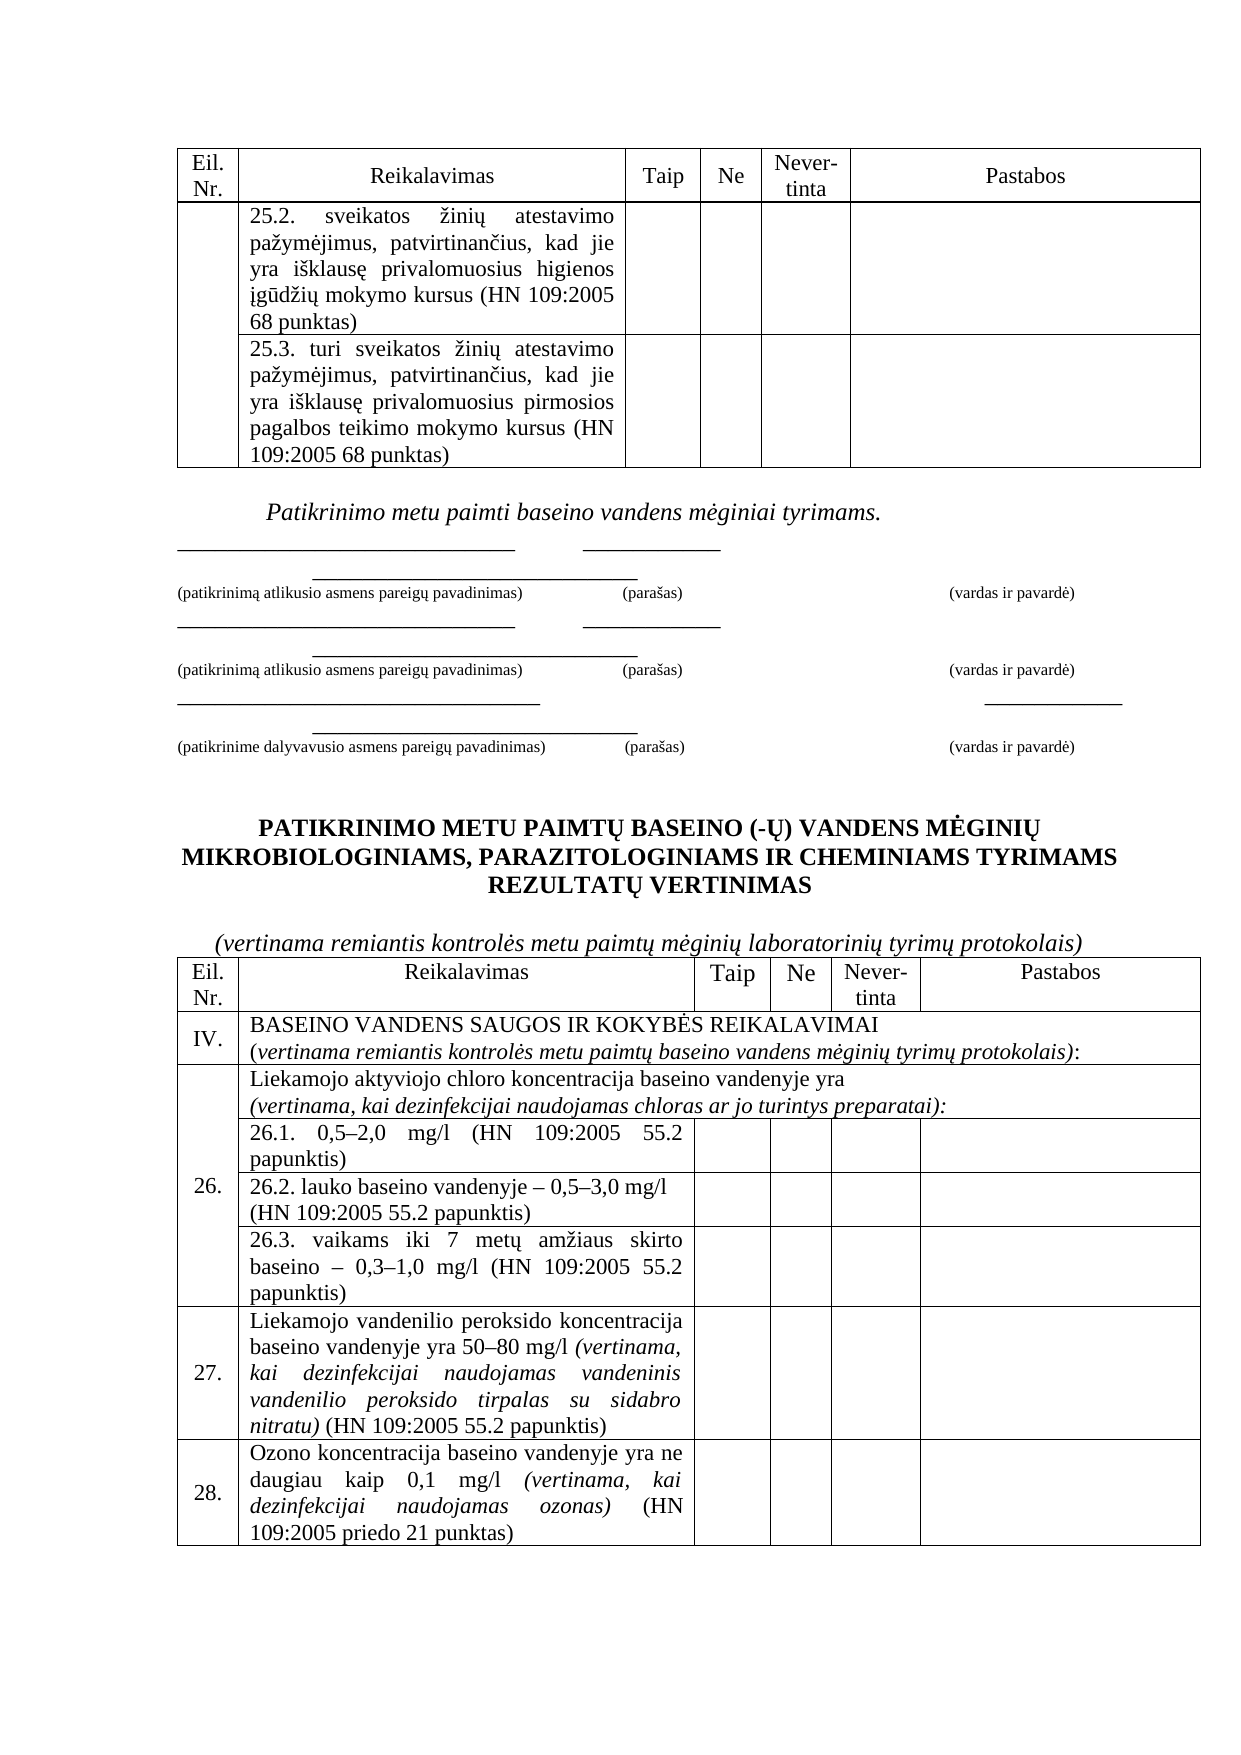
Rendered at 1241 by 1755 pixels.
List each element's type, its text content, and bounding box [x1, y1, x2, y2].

table_cell 26.3. vaikams iki 7 metų amžiaus skirto baseino – 0,3–1,0 mg/l (HN 109:2005 55.2 papunktis) [239, 1227, 694, 1306]
table_header Ne [771, 958, 831, 1011]
table_header Eil. Nr. [178, 958, 238, 1011]
table_cell 26.2. lauko baseino vandenyje – 0,5–3,0 mg/l (HN 109:2005 55.2 papunktis) [239, 1173, 694, 1226]
table_cell Liekamojo vandenilio peroksido koncentracija baseino vandenyje yra 50–80 mg/l (vertinama, kai dezinfekcijai naudojamas vandeninis vandenilio peroksido tirpalas su sidabro nitratu) (HN 109:2005 55.2 papunktis) [239, 1307, 694, 1438]
table_cell [701, 335, 761, 467]
table_cell IV. [178, 1012, 238, 1064]
table_cell [921, 1440, 1200, 1545]
table_cell [695, 1173, 770, 1226]
table_cell 25.3. turi sveikatos žinių atestavimo pažymėjimus, patvirtinančius, kad jie yra išklausę privalomuosius pirmosios pagalbos teikimo mokymo kursus (HN 109:2005 68 punktas) [239, 335, 625, 467]
table_header Never- tinta [832, 958, 920, 1011]
text ___________________________ ___________ __________________________ [177, 526, 1122, 583]
text ___________________________ ___________ __________________________ [177, 602, 1122, 660]
table_cell [851, 203, 1200, 334]
text PATIKRINIMO METU PAIMTŲ BASEINO (-Ų) VANDENS MĖGINIŲ MIKROBIOLOGINIAMS, PARAZITOLOGINIAMS IR CHEMINIAMS TYRIMAMS REZULTATŲ VERTINIMAS [177, 813, 1122, 899]
table_cell [695, 1119, 770, 1172]
table_cell BASEINO VANDENS SAUGOS IR KOKYBĖS REIKALAVIMAI (vertinama remiantis kontrolės metu paimtų baseino vandens mėginių tyrimų protokolais): [239, 1012, 1200, 1064]
table_header Never- tinta [762, 149, 850, 201]
table_header Reikalavimas [239, 958, 694, 1011]
table_cell [762, 203, 850, 334]
table_cell [771, 1440, 831, 1545]
text (patikrinime dalyvavusio asmens pareigų pavadinimas) (parašas) (vardas ir pavardė) [177, 736, 1122, 756]
text (patikrinimą atlikusio asmens pareigų pavadinimas) (parašas) (vardas ir pavardė) [177, 583, 1122, 602]
table_cell [695, 1440, 770, 1545]
table_cell [771, 1119, 831, 1172]
table_cell [832, 1173, 920, 1226]
table_cell [626, 203, 700, 334]
table_cell [771, 1173, 831, 1226]
text Patikrinimo metu paimti baseino vandens mėginiai tyrimams. [177, 497, 1122, 526]
table_header Eil. Nr. [178, 149, 238, 201]
table_cell [921, 1173, 1200, 1226]
table_header Pastabos [851, 149, 1200, 201]
table_cell [832, 1119, 920, 1172]
table_header Reikalavimas [239, 149, 625, 201]
table_cell 27. [178, 1307, 238, 1438]
text (vertinama remiantis kontrolės metu paimtų mėginių laboratorinių tyrimų protokolais) [177, 928, 1122, 957]
text (patikrinimą atlikusio asmens pareigų pavadinimas) (parašas) (vardas ir pavardė) [177, 660, 1122, 679]
table_header Pastabos [921, 958, 1200, 1011]
table_cell Ozono koncentracija baseino vandenyje yra ne daugiau kaip 0,1 mg/l (vertinama, kai dezinfekcijai naudojamas ozonas) (HN 109:2005 priedo 21 punktas) [239, 1440, 694, 1545]
table_cell 28. [178, 1440, 238, 1545]
table_cell [178, 203, 238, 467]
table_cell 25.2. sveikatos žinių atestavimo pažymėjimus, patvirtinančius, kad jie yra išklausę privalomuosius higienos įgūdžių mokymo kursus (HN 109:2005 68 punktas) [239, 203, 625, 334]
table_cell [695, 1227, 770, 1306]
text _____________________________ ___________ __________________________ [177, 679, 1122, 736]
table_cell [832, 1307, 920, 1438]
table_cell [921, 1227, 1200, 1306]
table_cell Liekamojo aktyviojo chloro koncentracija baseino vandenyje yra (vertinama, kai dezinfekcijai naudojamas chloras ar jo turintys preparatai): [239, 1065, 1200, 1118]
table_cell [832, 1227, 920, 1306]
table_header Taip [695, 958, 770, 1011]
table_cell [762, 335, 850, 467]
table_cell [695, 1307, 770, 1438]
table_header Taip [626, 149, 700, 201]
table_cell [832, 1440, 920, 1545]
table_cell [626, 335, 700, 467]
table_header Ne [701, 149, 761, 201]
table_cell [771, 1227, 831, 1306]
table_cell [851, 335, 1200, 467]
table_cell [921, 1119, 1200, 1172]
table_cell 26.1. 0,5–2,0 mg/l (HN 109:2005 55.2 papunktis) [239, 1119, 694, 1172]
table_cell [701, 203, 761, 334]
table_cell [921, 1307, 1200, 1438]
table_cell 26. [178, 1065, 238, 1306]
table_cell [771, 1307, 831, 1438]
